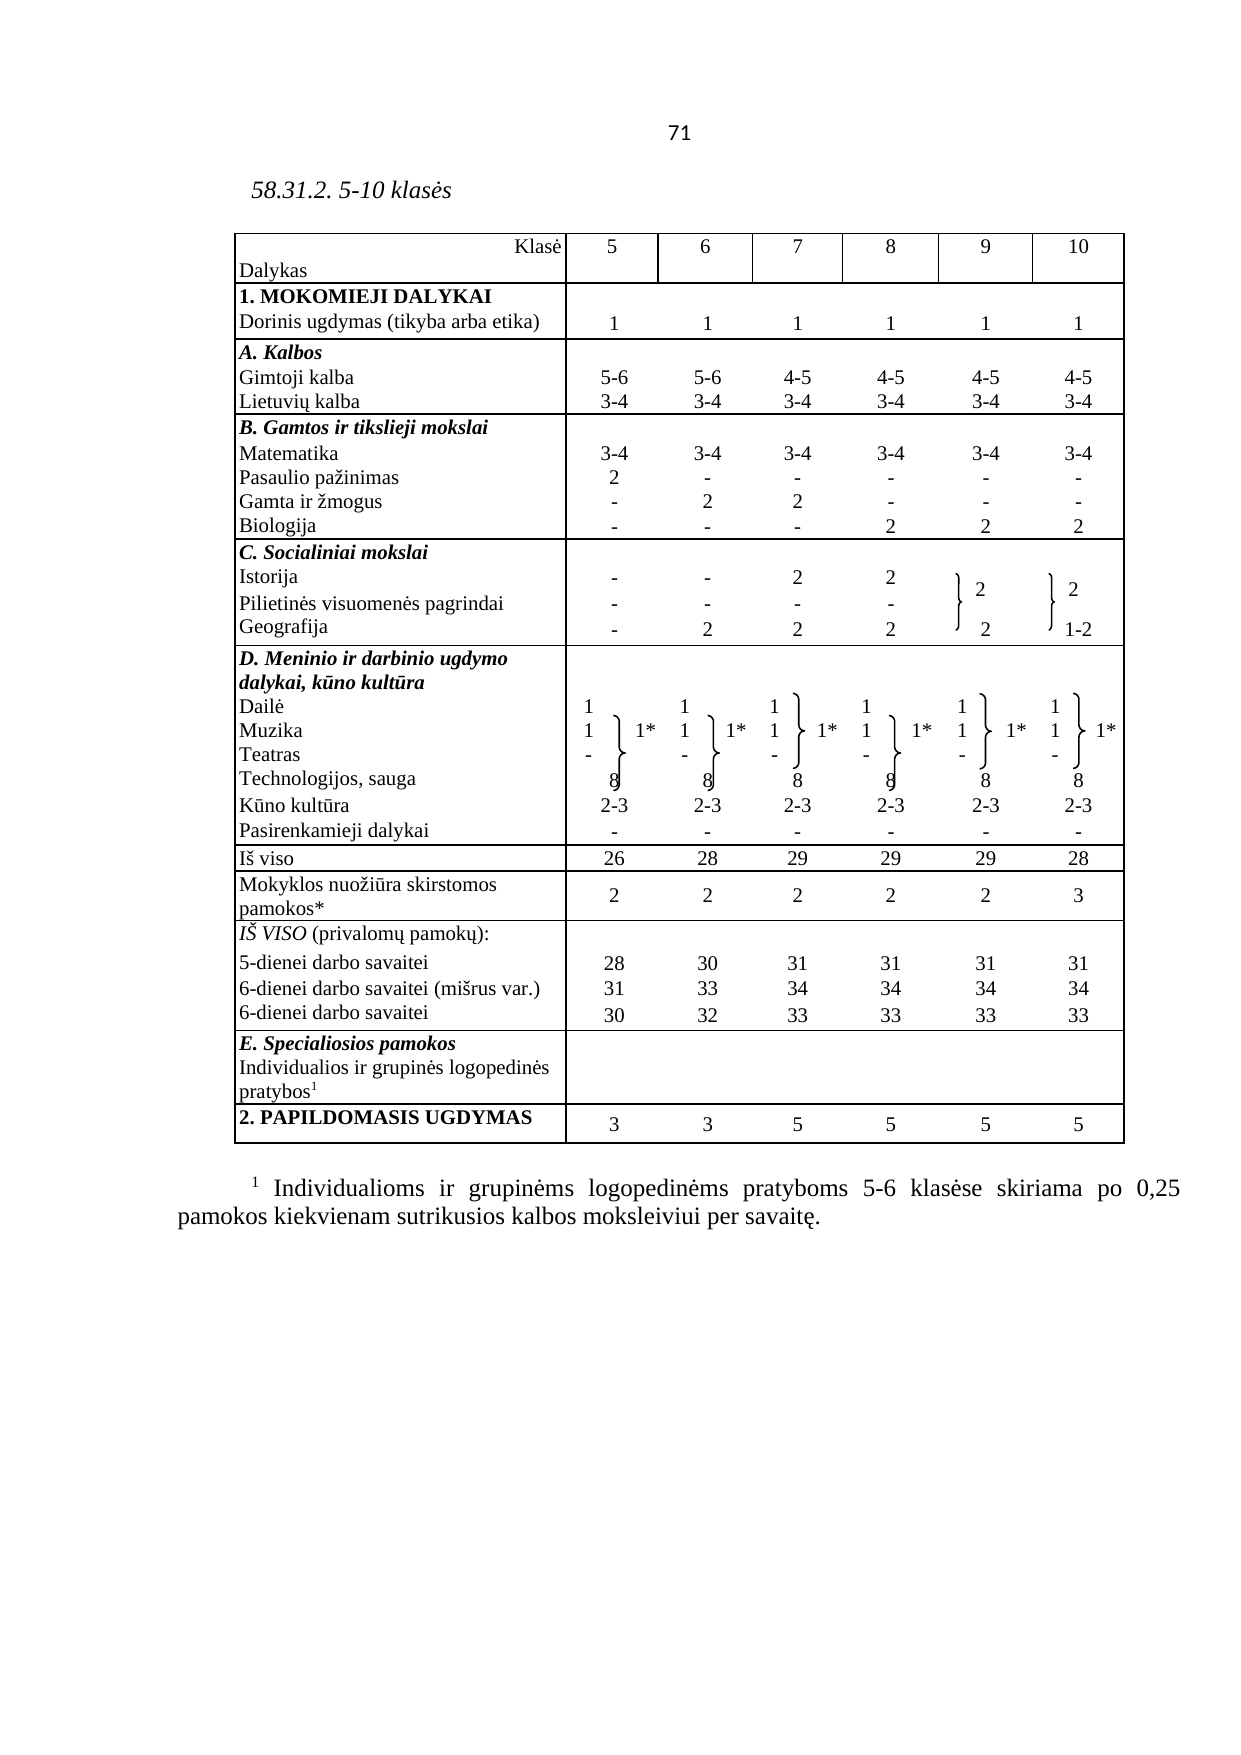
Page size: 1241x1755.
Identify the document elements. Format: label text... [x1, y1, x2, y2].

table_cell [939, 415, 1033, 441]
table_cell 3-4 [1028, 441, 1033, 465]
table_cell 30 [663, 950, 752, 976]
table_cell 3-4 [748, 389, 752, 413]
table_cell 8 [663, 766, 752, 793]
table_cell 2 [567, 872, 663, 919]
table_cell 1 [939, 694, 943, 718]
table_cell 4-5 [934, 365, 938, 389]
table_cell [796, 697, 800, 765]
table_cell 1 [792, 718, 796, 742]
table_cell 3-4 [752, 389, 756, 413]
table_cell 1 [981, 718, 986, 742]
table_cell 1 [607, 694, 611, 718]
table_cell [1033, 340, 1123, 365]
table_cell 29 [939, 846, 943, 870]
table_cell 5 [1033, 1105, 1123, 1142]
table_cell - [663, 465, 667, 489]
table_cell - [1119, 489, 1123, 513]
table_cell [658, 540, 663, 564]
table_cell Dorinis ugdymas (tikyba arba etika) [236, 309, 565, 338]
table_cell [1119, 540, 1123, 564]
table_cell [939, 284, 943, 308]
table_cell [843, 1031, 938, 1103]
table_cell [939, 540, 943, 564]
table_cell 29 [1028, 846, 1033, 870]
table_header 5 [567, 234, 657, 282]
table_cell [663, 921, 752, 949]
table_cell 33 [752, 1000, 843, 1029]
table_cell 3-4 [1033, 389, 1037, 413]
table_cell - [752, 513, 843, 538]
table_cell 6-dienei darbo savaitei [236, 1000, 565, 1029]
table_cell 2 [752, 564, 843, 590]
table_cell 1 [702, 694, 706, 718]
table_cell 2-3 [939, 793, 1033, 818]
table_cell 3-4 [838, 441, 843, 465]
table_cell 3-4 [1119, 389, 1123, 413]
table_cell [706, 694, 724, 766]
table_cell [1033, 921, 1123, 949]
table_cell 3-4 [934, 389, 938, 413]
table_cell 31 [752, 950, 843, 976]
table_cell 3-4 [838, 389, 843, 413]
table_cell 29 [934, 846, 938, 870]
table_cell - [752, 742, 756, 766]
table_cell 34 [1119, 976, 1123, 1000]
table_cell 1* [811, 694, 843, 766]
table_cell - [939, 742, 943, 766]
table_cell A. Kalbos [236, 340, 565, 365]
table_header 9 [939, 234, 1032, 282]
table_cell - [843, 818, 938, 844]
table_cell 3-4 [939, 389, 943, 413]
table_cell [1033, 646, 1123, 694]
table_cell 3-4 [663, 441, 667, 465]
table_cell - [607, 742, 611, 766]
table_cell [663, 340, 752, 365]
table_cell [934, 284, 938, 308]
table_cell [748, 540, 752, 564]
table_cell 28 [1119, 846, 1123, 870]
table_cell [1033, 415, 1123, 441]
table_cell [1078, 694, 1092, 766]
table_cell [939, 921, 1033, 949]
table_cell [748, 284, 752, 308]
table_cell 1-2 [1033, 615, 1123, 644]
table_cell [752, 415, 843, 441]
table_cell 1* [999, 694, 1033, 766]
table_cell [663, 284, 667, 308]
table_cell - [663, 742, 667, 766]
table_cell 5-6 [663, 365, 667, 389]
table_cell [838, 284, 843, 308]
table_cell 2 [939, 615, 1033, 644]
table_cell 2 [752, 489, 756, 513]
table_cell - [752, 590, 756, 614]
table_cell 1* [1093, 694, 1123, 766]
table_cell 8 [939, 766, 1033, 793]
table_cell 5 [939, 1105, 1033, 1142]
table_cell [752, 646, 843, 694]
table_cell 3-4 [1119, 441, 1123, 465]
table_cell 4-5 [1033, 365, 1037, 389]
table_cell - [885, 742, 889, 766]
table_cell - [1033, 465, 1037, 489]
table_cell [890, 717, 896, 766]
table_cell - [663, 513, 752, 538]
table_cell 1 [663, 309, 752, 338]
table_cell - [934, 465, 938, 489]
table_cell 2-3 [663, 793, 752, 818]
table_cell - [843, 465, 847, 489]
table_cell [567, 1031, 663, 1103]
table_cell 8 [752, 766, 843, 793]
table_cell 1 [885, 694, 889, 718]
table_cell 3-4 [752, 441, 756, 465]
table_cell [663, 415, 752, 441]
table_cell - [934, 590, 938, 614]
table_cell 1* [905, 694, 938, 766]
table_cell 34 [752, 976, 756, 1000]
table_cell 3-4 [843, 389, 847, 413]
table_cell - [567, 615, 663, 644]
table_cell 1 [939, 718, 943, 742]
table_cell 2 [843, 615, 938, 644]
table_cell - [752, 465, 756, 489]
table_cell 3-4 [939, 441, 943, 465]
table_cell - [748, 590, 752, 614]
table_cell 34 [1028, 976, 1033, 1000]
table_cell 2 [843, 513, 938, 538]
table_cell 2 [939, 513, 1033, 538]
table_cell [939, 1031, 1033, 1103]
table_cell IŠ VISO (privalomų pamokų): [236, 921, 565, 949]
table_cell [1033, 284, 1037, 308]
table_cell [611, 694, 628, 766]
table_cell 2 [663, 489, 667, 513]
table_cell - [1073, 742, 1077, 766]
table_cell - [934, 489, 938, 513]
text 58.31.2. 5-10 klasės [177, 175, 1181, 204]
table_cell 2-3 [843, 793, 938, 818]
table_cell 2 [843, 564, 938, 590]
table_cell 29 [843, 846, 847, 870]
table_cell 1 [792, 695, 796, 718]
table_cell - [658, 489, 663, 513]
table_cell 1 [885, 718, 889, 742]
table_cell [843, 284, 847, 308]
table_cell 1 [843, 309, 938, 338]
table_cell [890, 694, 905, 766]
table_cell 2 [1064, 564, 1123, 614]
table_cell - [752, 818, 843, 844]
table_cell 28 [748, 846, 752, 870]
table_cell 3-4 [1033, 441, 1037, 465]
table_cell [798, 694, 811, 766]
table_cell 1* [628, 694, 663, 766]
table_cell Kūno kultūra [236, 793, 565, 818]
table_cell 30 [567, 1000, 663, 1029]
table_cell [752, 540, 756, 564]
table_cell 5-dienei darbo savaitei [236, 950, 565, 976]
table_cell [567, 340, 663, 365]
table_cell 29 [838, 846, 843, 870]
table_cell [1028, 284, 1033, 308]
table_cell 4-5 [843, 365, 847, 389]
table_cell - [843, 590, 847, 614]
table_cell 1 [752, 718, 756, 742]
table_cell 2 [971, 564, 1033, 614]
table_cell 34 [838, 976, 843, 1000]
table_cell 2-3 [752, 793, 843, 818]
table_cell - [939, 489, 943, 513]
table_cell 1 [1033, 718, 1037, 742]
table_cell 2 [752, 615, 843, 644]
table_cell 3-4 [1028, 389, 1033, 413]
table_cell 2. PAPILDOMASIS UGDYMAS [236, 1105, 565, 1142]
table_cell 1* [724, 694, 752, 766]
table_cell Technologijos, sauga [236, 766, 565, 793]
table_cell [663, 1031, 752, 1103]
table_cell [567, 646, 663, 694]
table_cell [843, 540, 847, 564]
table_cell 3-4 [843, 441, 847, 465]
table_cell - [843, 742, 847, 766]
table_cell 1 [1073, 718, 1077, 742]
table_cell 32 [663, 1000, 752, 1029]
table_cell [663, 540, 667, 564]
table_cell [1033, 564, 1064, 614]
table_cell [663, 646, 752, 694]
table_cell 33 [843, 1000, 938, 1029]
table_cell [752, 340, 843, 365]
table_cell 4-5 [1028, 365, 1033, 389]
table_cell - [663, 590, 667, 614]
table_cell 5 [752, 1105, 843, 1142]
table_cell 2 [838, 489, 843, 513]
table_cell 1 [843, 718, 847, 742]
table_cell 5-6 [748, 365, 752, 389]
text 1 Individualioms ir grupinėms logopedinėms pratyboms 5-6 klasėse skiriama po 0,25 pamokos kiekvienam sutrikusios kalbos moksleiviui per savaitę. [177, 1173, 1181, 1230]
table_cell [838, 540, 843, 564]
table_cell - [792, 742, 796, 766]
table_cell 1 [843, 694, 847, 718]
table_cell 1 [702, 718, 706, 742]
table_cell - [838, 465, 843, 489]
table_cell 34 [934, 976, 938, 1000]
table_cell [843, 921, 938, 949]
table_cell - [567, 513, 663, 538]
table_cell 34 [939, 976, 943, 1000]
table_header 6 [659, 234, 752, 282]
table_cell - [702, 742, 706, 766]
table_cell 8 [1033, 766, 1123, 793]
table_header 10 [1033, 234, 1123, 282]
table_cell 28 [567, 950, 663, 976]
table_cell [752, 284, 756, 308]
table_cell 3-4 [658, 441, 663, 465]
table_cell 3 [567, 1105, 663, 1142]
table_cell - [939, 818, 1033, 844]
table_cell Geografija [236, 615, 565, 644]
table_cell Biologija [236, 513, 565, 538]
table_cell 3-4 [658, 389, 663, 413]
table_cell - [838, 590, 843, 614]
table_cell 2 [748, 489, 752, 513]
table_cell 4-5 [1119, 365, 1123, 389]
table_cell 33 [748, 976, 752, 1000]
table_cell - [1033, 742, 1037, 766]
table_cell [1028, 540, 1033, 564]
table_header 8 [843, 234, 938, 282]
table_cell 1 [752, 309, 843, 338]
table_cell 1 [939, 309, 1033, 338]
table_cell - [663, 564, 752, 590]
table_cell 3-4 [934, 441, 938, 465]
table_cell 31 [658, 976, 663, 1000]
table_cell 34 [843, 976, 847, 1000]
table_cell 28 [1033, 846, 1037, 870]
table_cell 2 [843, 872, 938, 919]
table_cell 1 [752, 694, 756, 718]
table_cell [1033, 540, 1037, 564]
table_cell - [1033, 818, 1123, 844]
table_cell 1 [1073, 695, 1077, 718]
table_cell 1 [607, 718, 611, 742]
table_cell 2 [658, 465, 663, 489]
table_cell [1119, 284, 1123, 308]
table_cell 2-3 [1033, 793, 1123, 818]
table_cell 1 [1033, 694, 1037, 718]
table_cell 3-4 [748, 441, 752, 465]
table_cell - [748, 465, 752, 489]
table_cell [843, 646, 938, 694]
table_cell [843, 340, 938, 365]
table_cell - [939, 465, 943, 489]
table_cell 1 [567, 309, 663, 338]
table_cell Istorija [236, 564, 565, 590]
table_cell 1 [1033, 309, 1123, 338]
table_cell 34 [1033, 976, 1037, 1000]
table_cell Pasirenkamieji dalykai [236, 818, 565, 844]
table_cell 1 [663, 718, 667, 742]
table_cell B. Gamtos ir tikslieji mokslai [236, 415, 565, 441]
table_cell 31 [939, 950, 1033, 976]
table_cell - [1033, 489, 1037, 513]
table_cell [939, 564, 971, 614]
table_cell [986, 694, 999, 766]
table_header 7 [753, 234, 842, 282]
table_cell 2 [752, 872, 843, 919]
table_cell 2-3 [567, 793, 663, 818]
table_cell - [658, 590, 663, 614]
table_cell [934, 540, 938, 564]
table_cell 5 [843, 1105, 938, 1142]
table_cell 33 [939, 1000, 1033, 1029]
table_cell - [663, 818, 752, 844]
table_cell [939, 340, 1033, 365]
table_cell [658, 284, 663, 308]
table_cell - [1028, 465, 1033, 489]
table_cell 26 [658, 846, 663, 870]
table_cell - [1119, 465, 1123, 489]
table_cell 8 [843, 766, 938, 793]
table_cell 33 [663, 976, 667, 1000]
table_cell 31 [843, 950, 938, 976]
table_cell - [843, 489, 847, 513]
table_cell 1 [663, 694, 667, 718]
table_cell 33 [1033, 1000, 1123, 1029]
table_cell - [1028, 489, 1033, 513]
table_cell 4-5 [838, 365, 843, 389]
table_cell 4-5 [752, 365, 756, 389]
table_cell [752, 1031, 843, 1103]
table_cell 2 [1033, 513, 1123, 538]
table_cell [567, 921, 663, 949]
table_cell 3 [1033, 872, 1123, 919]
table_cell [567, 415, 663, 441]
table_cell 8 [567, 766, 663, 793]
table_cell [752, 921, 843, 949]
table_cell 28 [663, 846, 667, 870]
table_cell [1033, 1031, 1123, 1103]
table_cell 5-6 [658, 365, 663, 389]
table_cell [843, 415, 938, 441]
table_cell 3-4 [663, 389, 667, 413]
table_cell - [567, 818, 663, 844]
table_cell 2 [663, 872, 752, 919]
table_cell 2 [663, 615, 752, 644]
table_cell 31 [1033, 950, 1123, 976]
table_cell 29 [752, 846, 756, 870]
table_cell 3 [663, 1105, 752, 1142]
table_cell 4-5 [939, 365, 943, 389]
table_cell - [567, 564, 663, 590]
table_cell 2 [939, 872, 1033, 919]
table_cell [939, 646, 1033, 694]
